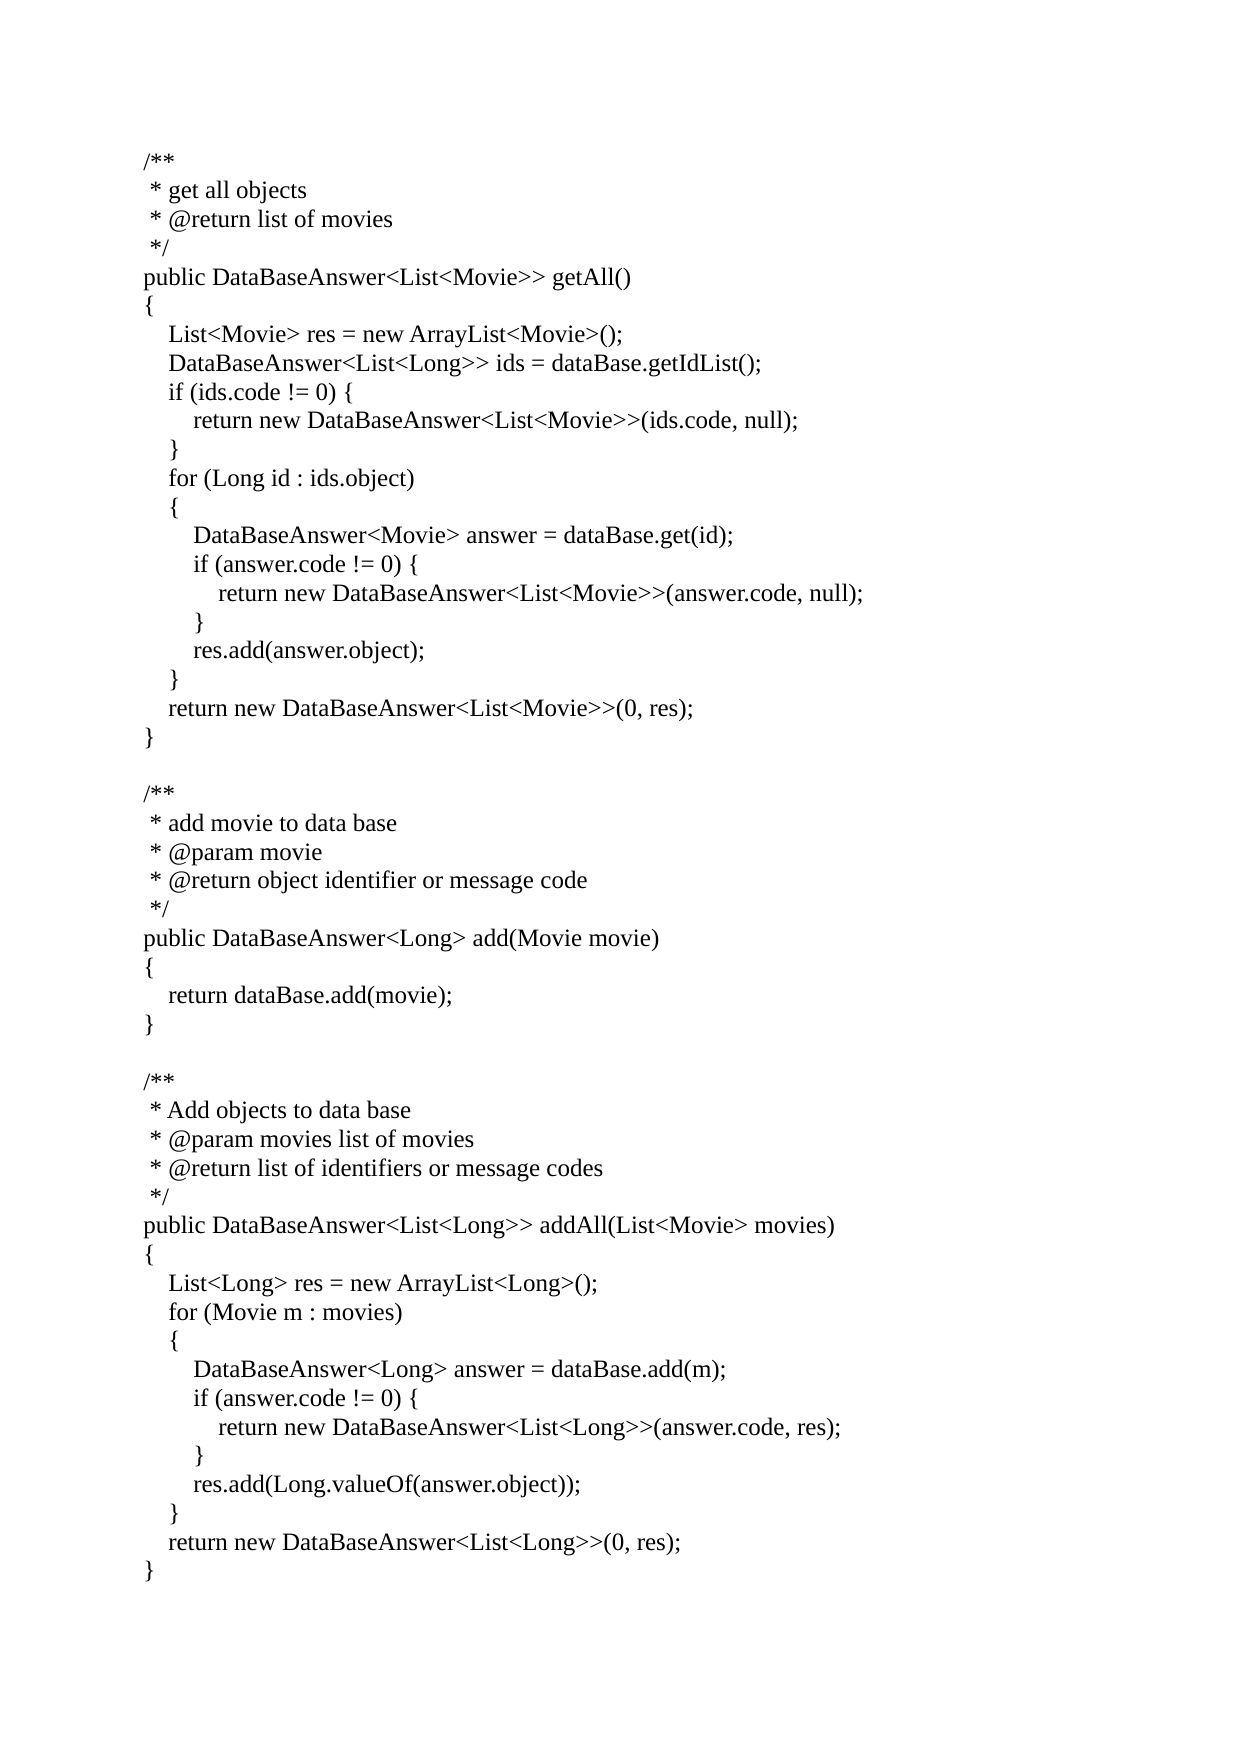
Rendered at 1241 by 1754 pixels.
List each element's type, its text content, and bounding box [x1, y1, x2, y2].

text { [118, 952, 1122, 981]
text { [118, 291, 1122, 319]
text } [118, 722, 1122, 751]
text */ [118, 1182, 1122, 1211]
text List<Long> res = new ArrayList<Long>(); [118, 1268, 1122, 1297]
text DataBaseAnswer<Movie> answer = dataBase.get(id); [118, 521, 1122, 549]
text return new DataBaseAnswer<List<Movie>>(0, res); [118, 693, 1122, 722]
text public DataBaseAnswer<List<Long>> addAll(List<Movie> movies) [118, 1211, 1122, 1239]
text res.add(answer.object); [118, 636, 1122, 664]
text } [118, 434, 1122, 463]
text * @return list of identifiers or message codes [118, 1153, 1122, 1182]
text * add movie to data base [118, 808, 1122, 837]
text return dataBase.add(movie); [118, 981, 1122, 1009]
text public DataBaseAnswer<Long> add(Movie movie) [118, 923, 1122, 952]
text { [118, 492, 1122, 521]
text } [118, 607, 1122, 636]
text for (Long id : ids.object) [118, 463, 1122, 492]
text public DataBaseAnswer<List<Movie>> getAll() [118, 262, 1122, 291]
text */ [118, 894, 1122, 923]
text return new DataBaseAnswer<List<Movie>>(answer.code, null); [118, 578, 1122, 607]
text return new DataBaseAnswer<List<Long>>(answer.code, res); [118, 1412, 1122, 1441]
text DataBaseAnswer<List<Long>> ids = dataBase.getIdList(); [118, 348, 1122, 377]
text } [118, 1498, 1122, 1527]
text */ [118, 233, 1122, 262]
text * Add objects to data base [118, 1096, 1122, 1124]
text /** [118, 779, 1122, 808]
text { [118, 1326, 1122, 1354]
text * @return object identifier or message code [118, 866, 1122, 894]
text return new DataBaseAnswer<List<Movie>>(ids.code, null); [118, 406, 1122, 434]
text res.add(Long.valueOf(answer.object)); [118, 1469, 1122, 1498]
text } [118, 1441, 1122, 1469]
text } [118, 664, 1122, 693]
text if (answer.code != 0) { [118, 1383, 1122, 1412]
text * @param movies list of movies [118, 1124, 1122, 1153]
text if (ids.code != 0) { [118, 377, 1122, 406]
text List<Movie> res = new ArrayList<Movie>(); [118, 319, 1122, 348]
text { [118, 1239, 1122, 1268]
text return new DataBaseAnswer<List<Long>>(0, res); [118, 1527, 1122, 1556]
text if (answer.code != 0) { [118, 549, 1122, 578]
text } [118, 1556, 1122, 1584]
text /** [118, 1067, 1122, 1096]
text } [118, 1009, 1122, 1038]
text * @return list of movies [118, 204, 1122, 233]
text DataBaseAnswer<Long> answer = dataBase.add(m); [118, 1354, 1122, 1383]
text for (Movie m : movies) [118, 1297, 1122, 1326]
text * @param movie [118, 837, 1122, 866]
text /** [118, 147, 1122, 176]
text * get all objects [118, 176, 1122, 204]
